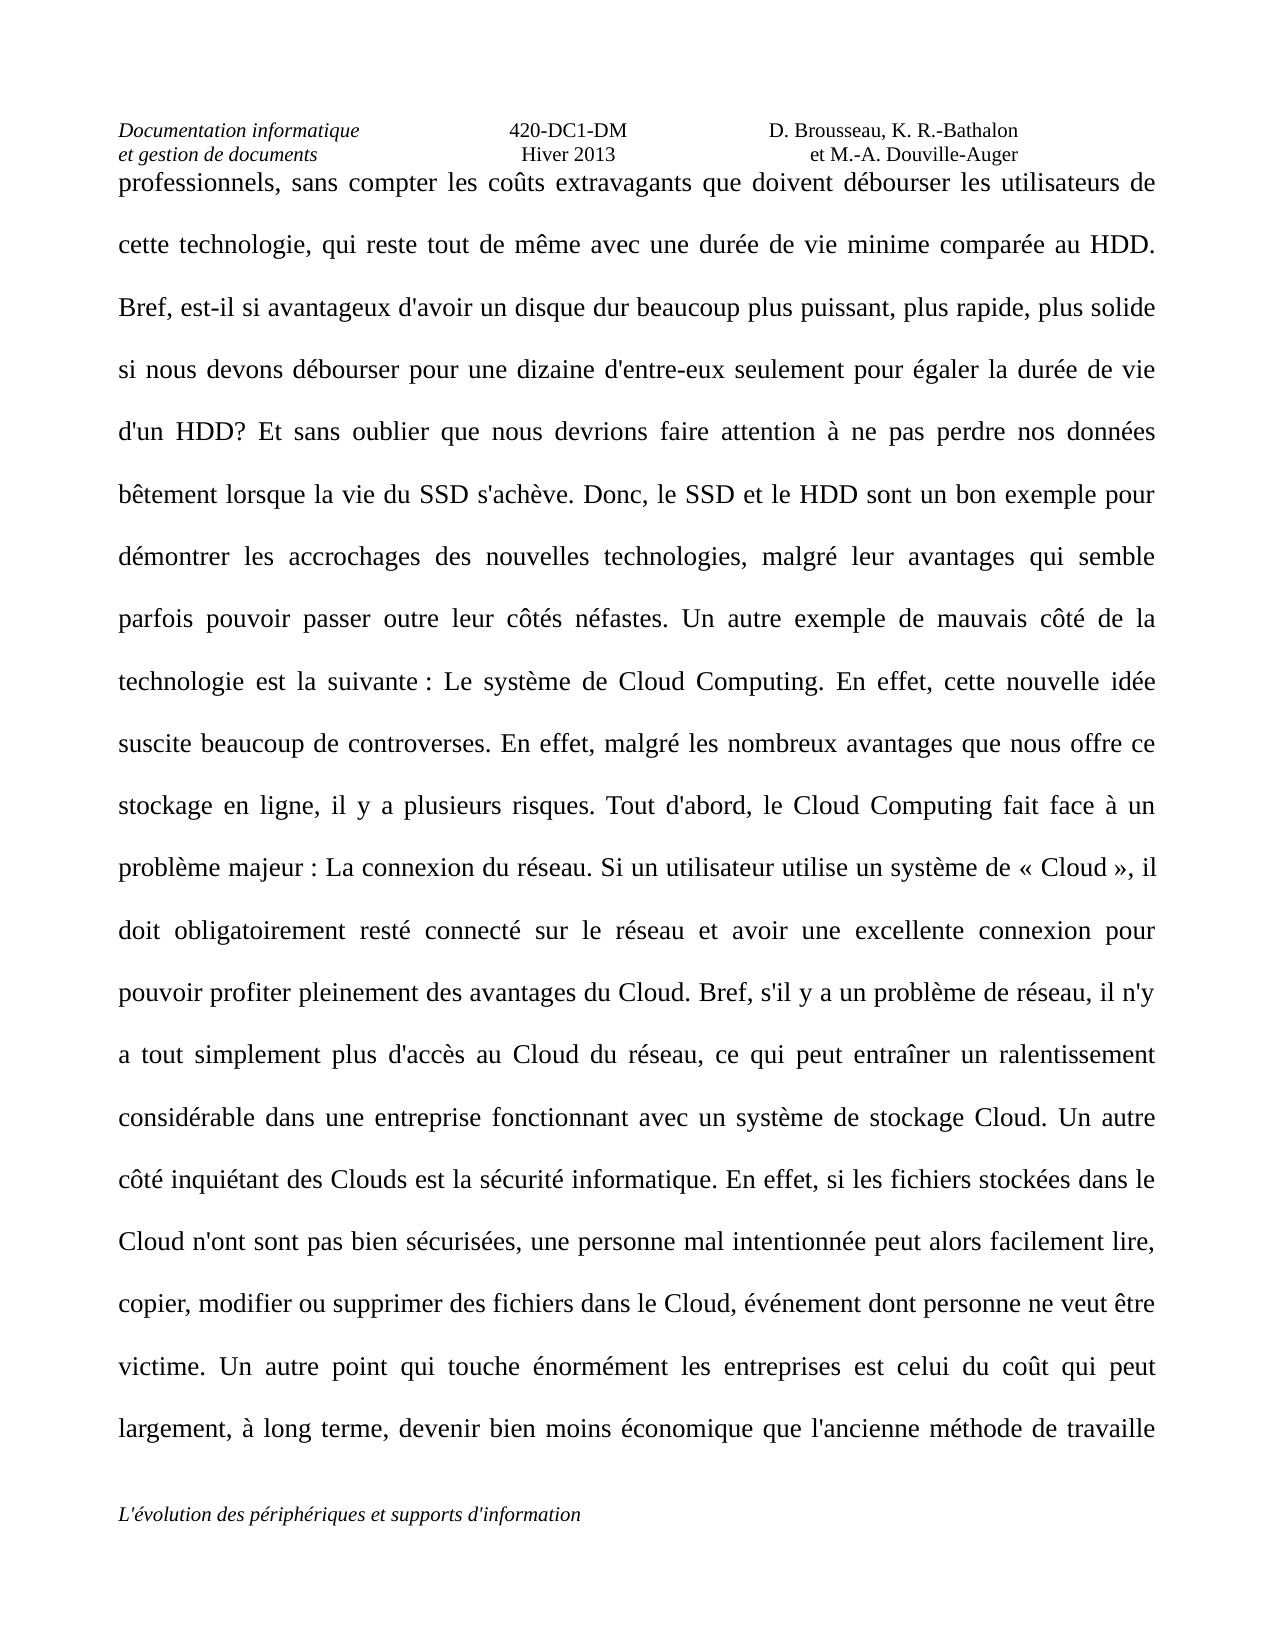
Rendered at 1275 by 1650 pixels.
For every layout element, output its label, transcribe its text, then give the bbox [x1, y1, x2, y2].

text professionnels, sans compter les coûts extravagants que doivent débourser les utilisateurs de cette technologie, qui reste tout de même avec une durée de vie minime comparée au HDD. Bref, est-il si avantageux d'avoir un disque dur beaucoup plus puissant, plus rapide, plus solide si nous devons débourser pour une dizaine d'entre-eux seulement pour égaler la durée de vie d'un HDD? Et sans oublier que nous devrions faire attention à ne pas perdre nos données bêtement lorsque la vie du SSD s'achève. Donc, le SSD et le HDD sont un bon exemple pour démontrer les accrochages des nouvelles technologies, malgré leur avantages qui semble parfois pouvoir passer outre leur côtés néfastes. Un autre exemple de mauvais côté de la technologie est la suivante : Le système de Cloud Computing. En effet, cette nouvelle idée suscite beaucoup de controverses. En effet, malgré les nombreux avantages que nous offre ce stockage en ligne, il y a plusieurs risques. Tout d'abord, le Cloud Computing fait face à un problème majeur : La connexion du réseau. Si un utilisateur utilise un système de « Cloud », il doit obligatoirement resté connecté sur le réseau et avoir une excellente connexion pour pouvoir profiter pleinement des avantages du Cloud. Bref, s'il y a un problème de réseau, il n'y a tout simplement plus d'accès au Cloud du réseau, ce qui peut entraîner un ralentissement considérable dans une entreprise fonctionnant avec un système de stockage Cloud. Un autre côté inquiétant des Clouds est la sécurité informatique. En effet, si les fichiers stockées dans le Cloud n'ont sont pas bien sécurisées, une personne mal intentionnée peut alors facilement lire, copier, modifier ou supprimer des fichiers dans le Cloud, événement dont personne ne veut être victime. Un autre point qui touche énormément les entreprises est celui du coût qui peut largement, à long terme, devenir bien moins économique que l'ancienne méthode de travaille [118, 166, 1157, 1443]
